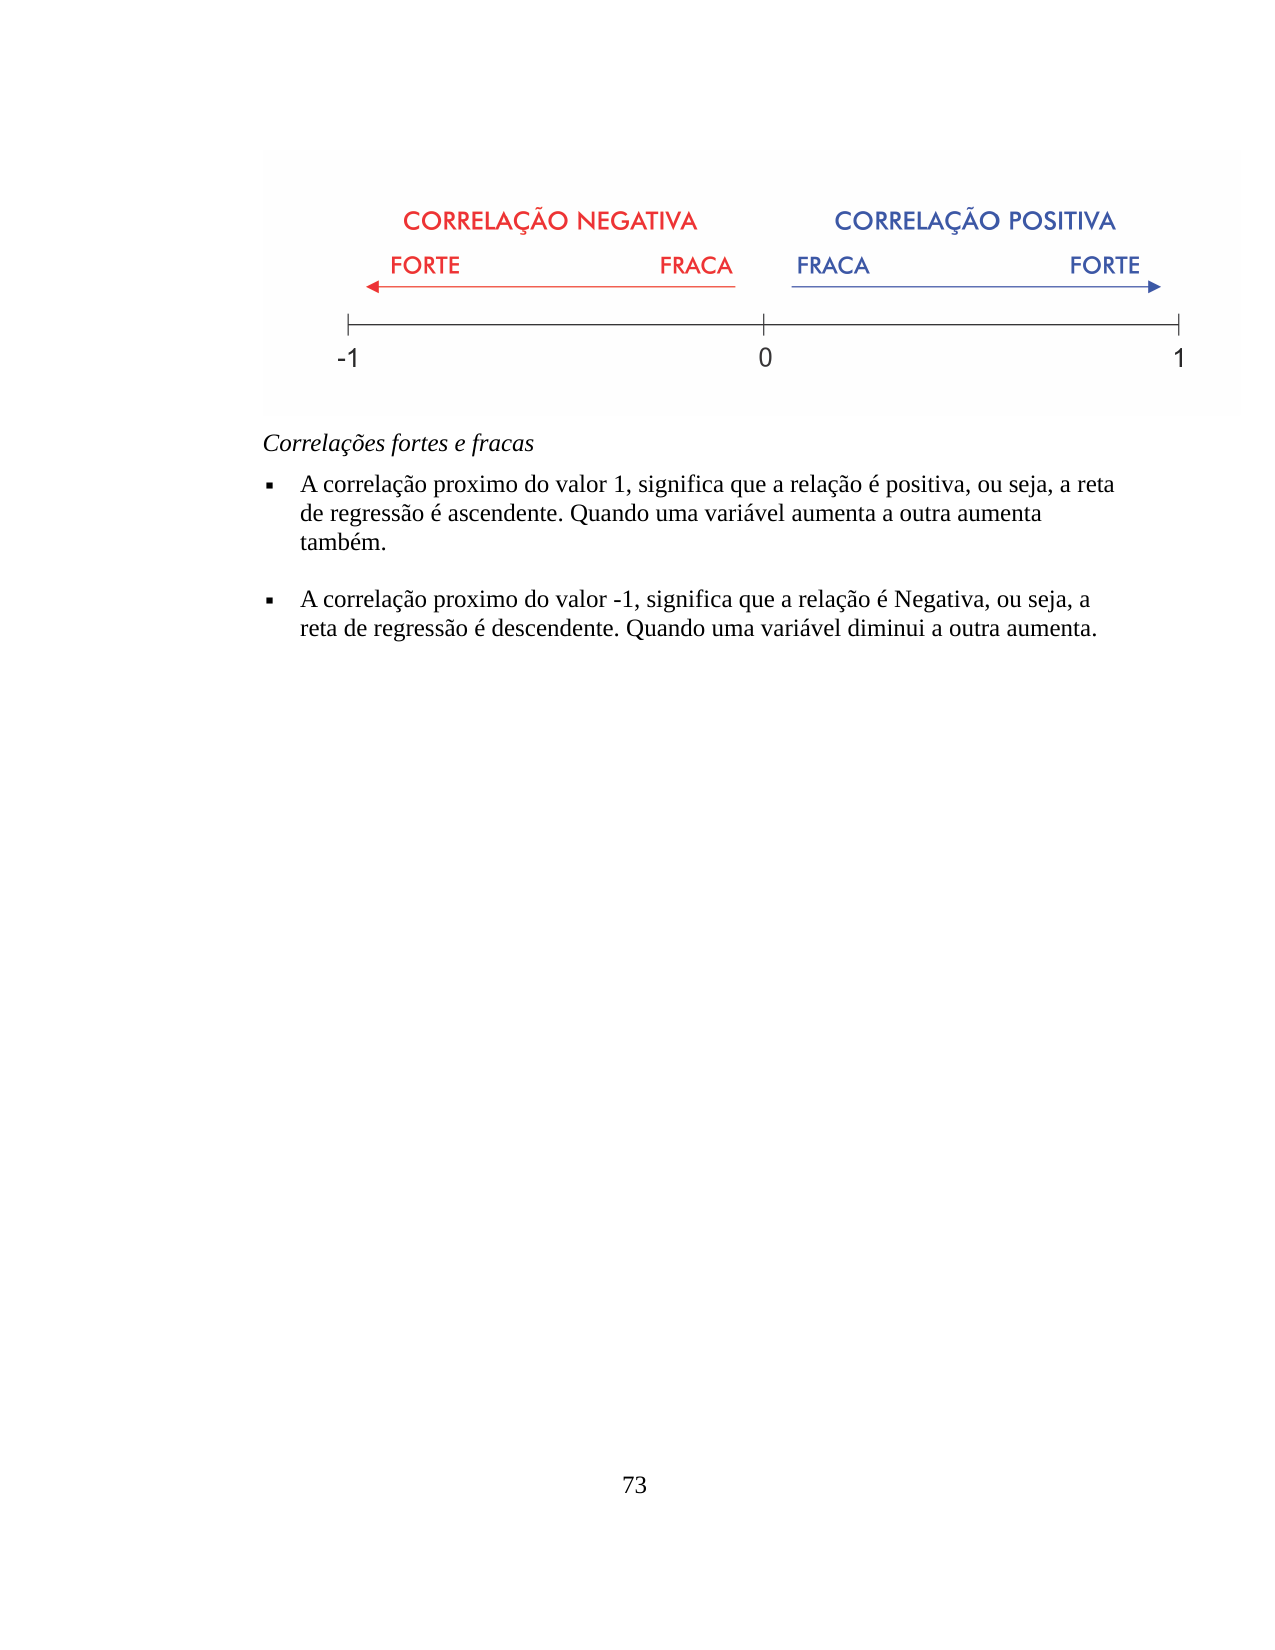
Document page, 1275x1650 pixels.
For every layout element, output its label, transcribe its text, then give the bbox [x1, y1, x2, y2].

list A correlação proximo do valor -1, significa que a relação é Negativa, ou seja, a reta de regressão é descendente. Quando uma variável diminui a outra aumenta. [262, 584, 1125, 670]
list Correlações fortes e fracas [225, 428, 1125, 457]
list A correlação proximo do valor 1, significa que a relação é positiva, ou seja, a reta de regressão é ascendente. Quando uma variável aumenta a outra aumenta também. [262, 469, 1125, 584]
picture [262, 150, 1241, 416]
